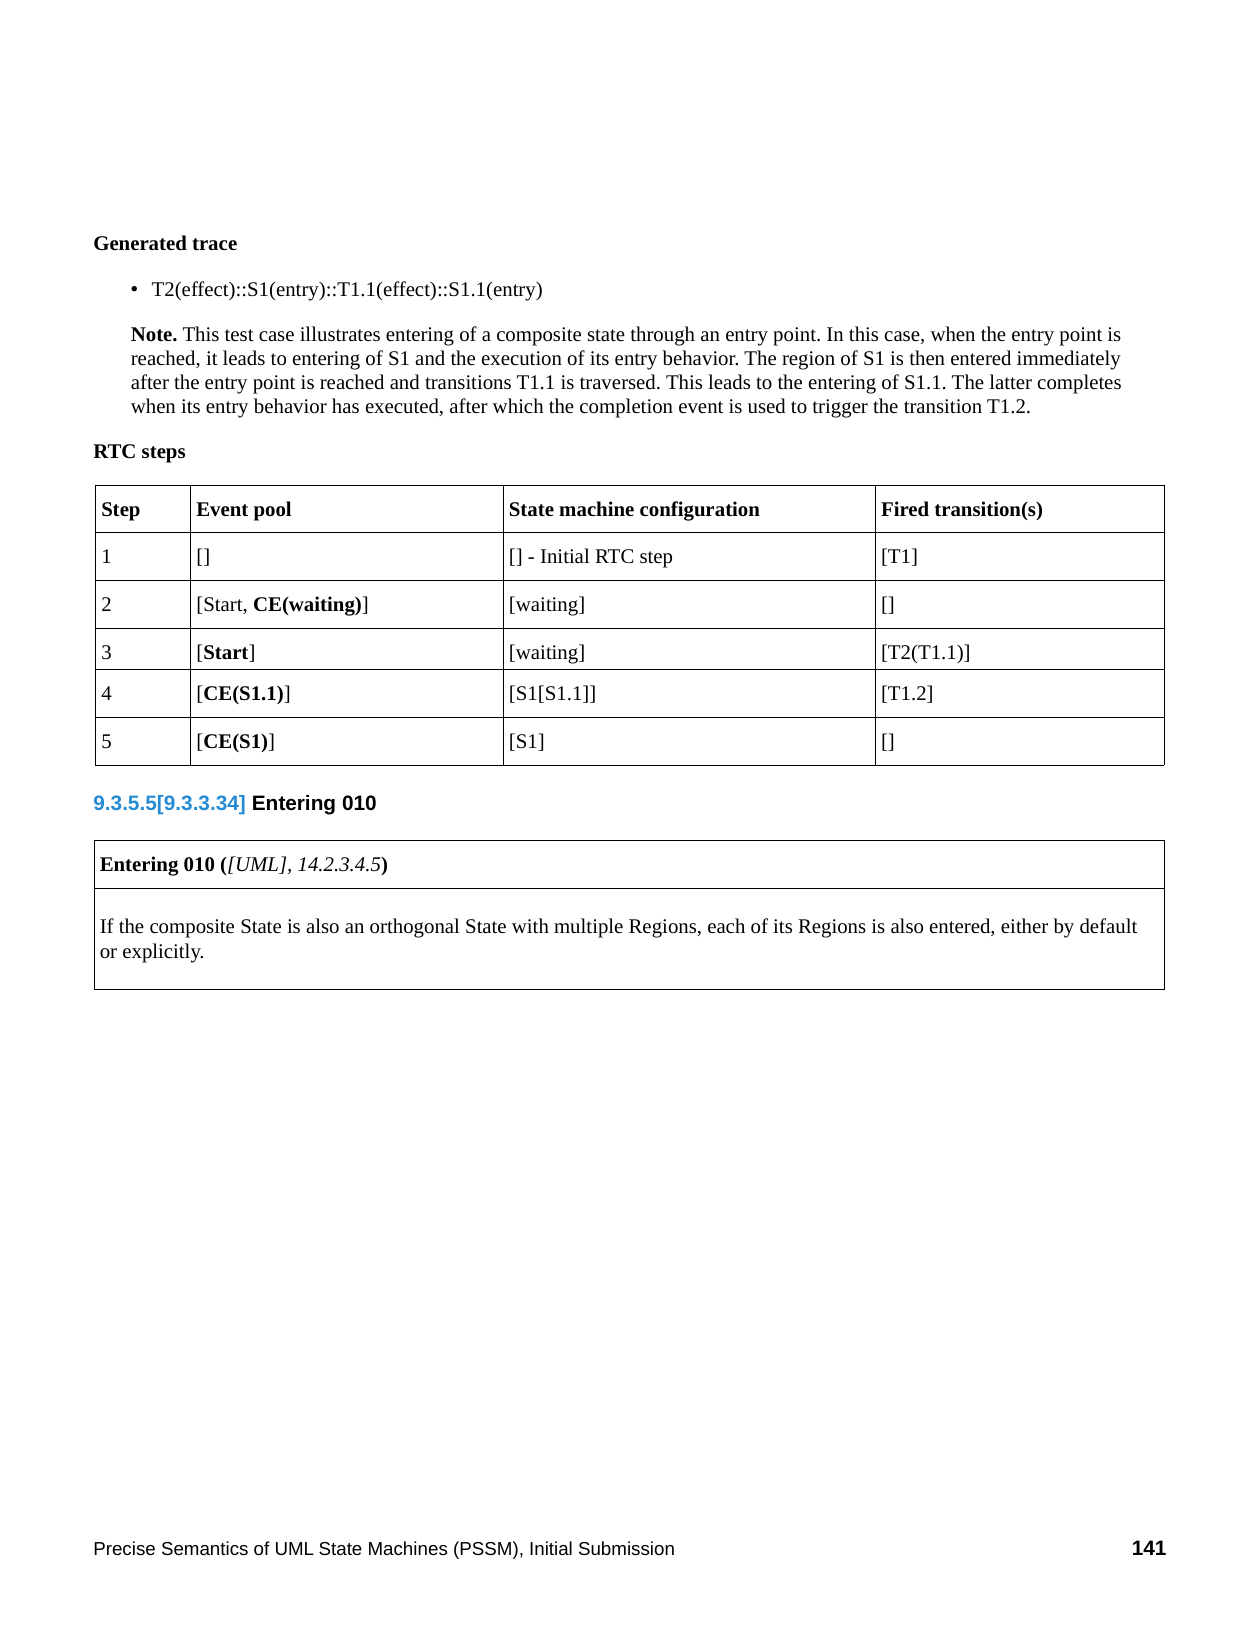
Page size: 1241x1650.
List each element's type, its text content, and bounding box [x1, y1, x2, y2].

table_cell [CE(S1)] [191, 718, 503, 765]
table_cell 5 [96, 718, 190, 765]
table_cell [] [876, 718, 1164, 765]
table_header Event pool [191, 486, 503, 532]
list T2(effect)::S1(entry)::T1.1(effect)::S1.1(entry) [131, 276, 1164, 301]
table_cell [waiting] [504, 581, 875, 628]
text Generated trace [93, 231, 1164, 255]
table_cell [CE(S1.1)] [191, 670, 503, 717]
table_cell [T1] [876, 533, 1164, 580]
table_cell 1 [96, 533, 190, 580]
table_cell If the composite State is also an orthogonal State with multiple Regions, each of its Regions is also entered, either by default or explicitly. [95, 889, 1164, 989]
table_cell 3 [96, 629, 190, 669]
table_cell [] [876, 581, 1164, 628]
subtitle Entering 010 [93, 790, 1164, 815]
table_cell [] [191, 533, 503, 580]
table_cell 4 [96, 670, 190, 717]
table_header Fired transition(s) [876, 486, 1164, 532]
table_cell [Start, CE(waiting)] [191, 581, 503, 628]
table_header State machine configuration [504, 486, 875, 532]
table_cell [S1] [504, 718, 875, 765]
table_cell [Start] [191, 629, 503, 669]
table_cell [] - Initial RTC step [504, 533, 875, 580]
table_cell 2 [96, 581, 190, 628]
text Note. This test case illustrates entering of a composite state through an entry point. In this case, when the entry point is reached, it leads to entering of S1 and the execution of its entry behavior. The region of S1 is then entered immediately after the entry point is reached and transitions T1.1 is traversed. This leads to the entering of S1.1. The latter completes when its entry behavior has executed, after which the completion event is used to trigger the transition T1.2. [131, 322, 1164, 418]
table_cell [S1[S1.1]] [504, 670, 875, 717]
table_header Entering 010 ([UML], 14.2.3.4.5) [95, 841, 1164, 888]
table_cell [T1.2] [876, 670, 1164, 717]
table_cell [waiting] [504, 629, 875, 669]
table_header Step [96, 486, 190, 532]
text RTC steps [93, 439, 1164, 463]
table_cell [T2(T1.1)] [876, 629, 1164, 669]
